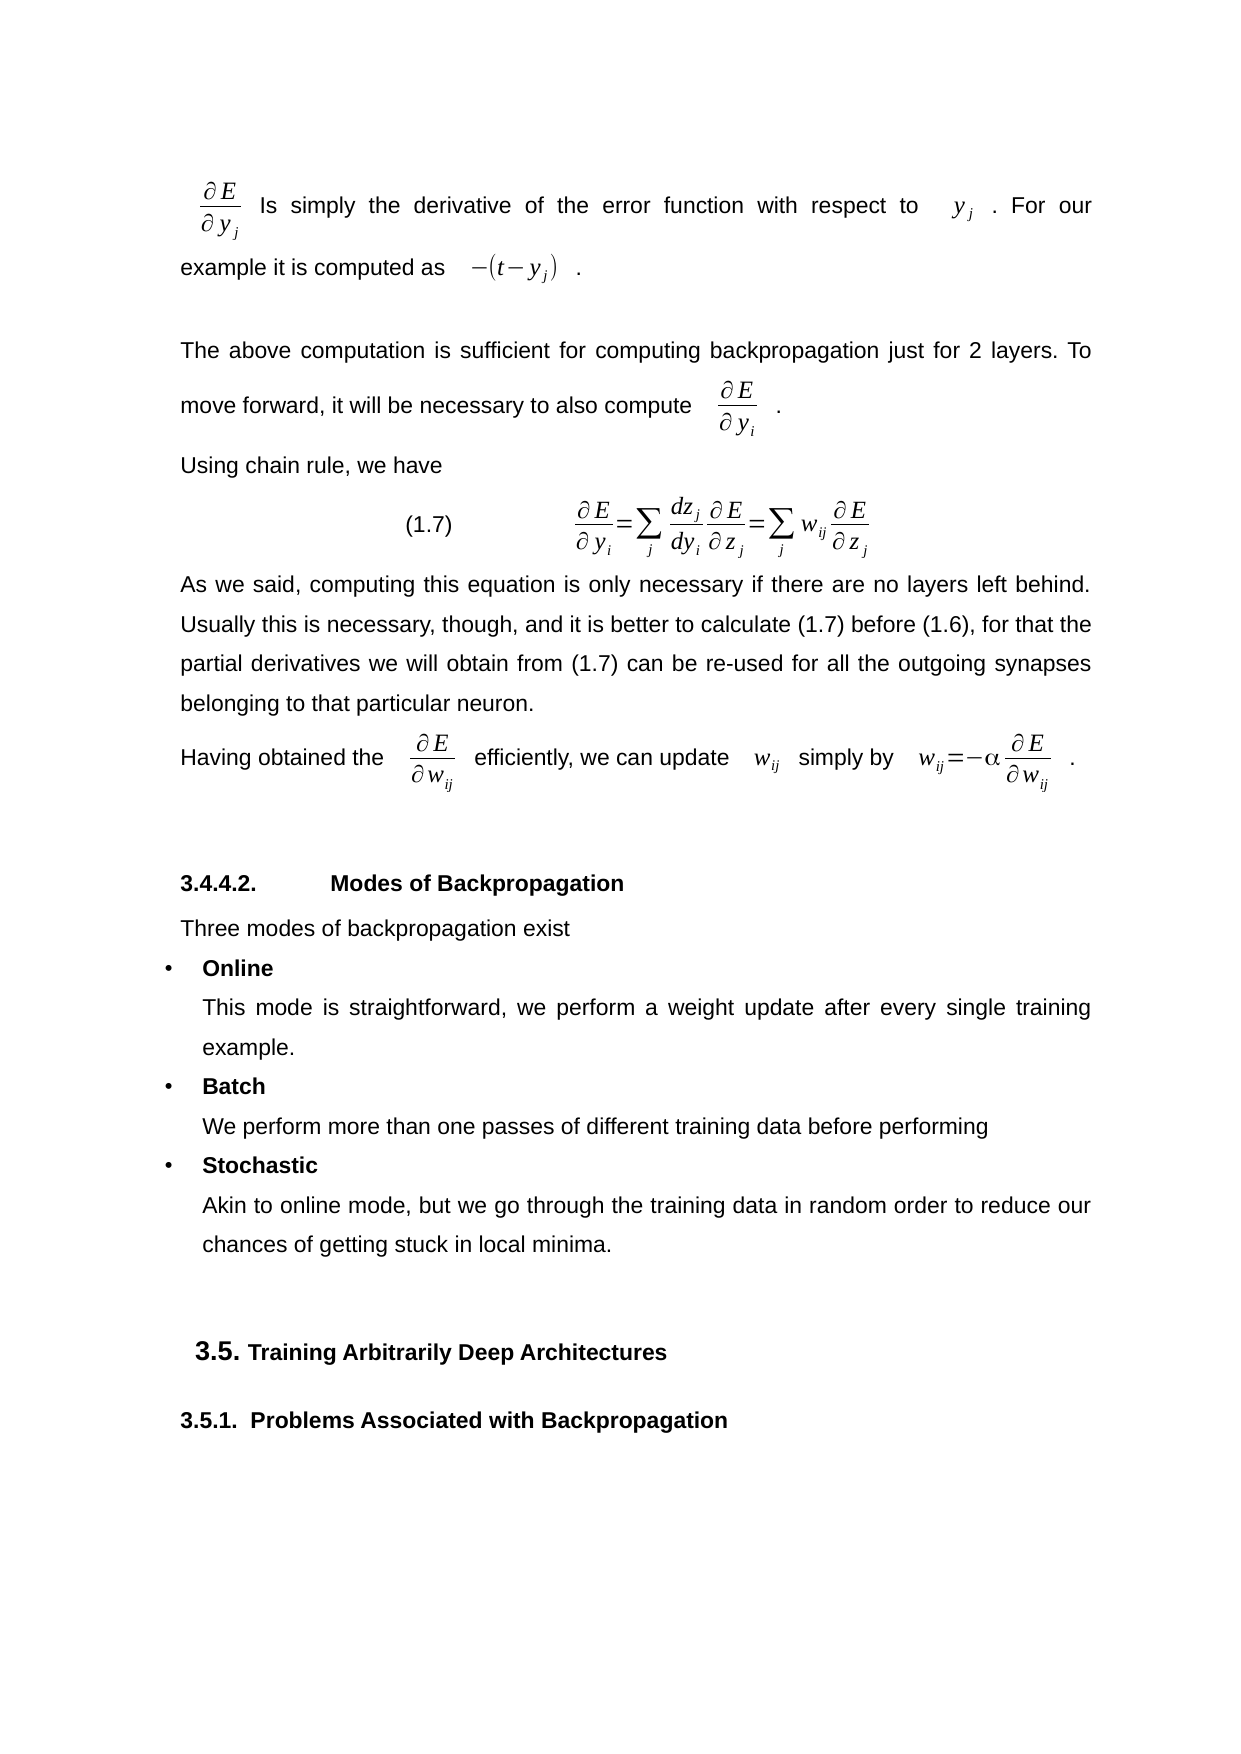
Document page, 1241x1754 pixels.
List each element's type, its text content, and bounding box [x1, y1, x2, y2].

text (1.7) [180, 492, 1092, 558]
text The above computation is sufficient for computing backpropagation just for 2 layers. To move forward, it will be necessary to also compute . [180, 337, 1092, 439]
list Batch [164, 1073, 1092, 1099]
text As we said, computing this equation is only necessary if there are no layers left behind. Usually this is necessary, though, and it is better to calculate (1.7) before (1.6), for that the partial derivatives we will obtain from (1.7) can be re-used for all the outgoing synapses belonging to that particular neuron. [180, 571, 1092, 716]
list This mode is straightforward, we perform a weight update after every single training example. [164, 994, 1092, 1060]
text Having obtained the efficiently, we can update simply by . [180, 729, 1092, 792]
list Stochastic [164, 1152, 1092, 1178]
list Akin to online mode, but we go through the training data in random order to reduce our chances of getting stuck in local minima. [164, 1192, 1092, 1257]
list Online [164, 955, 1092, 981]
subtitle Training Arbitrarily Deep Architectures [195, 1335, 1092, 1366]
text Is simply the derivative of the error function with respect to . For our example it is computed as . [180, 177, 1092, 284]
subtitle Modes of Backpropagation [180, 869, 1092, 896]
text Using chain rule, we have [180, 452, 1092, 479]
text Three modes of backpropagation exist [180, 915, 1092, 942]
subtitle Problems Associated with Backpropagation [180, 1407, 1092, 1433]
list We perform more than one passes of different training data before performing [164, 1113, 1092, 1139]
